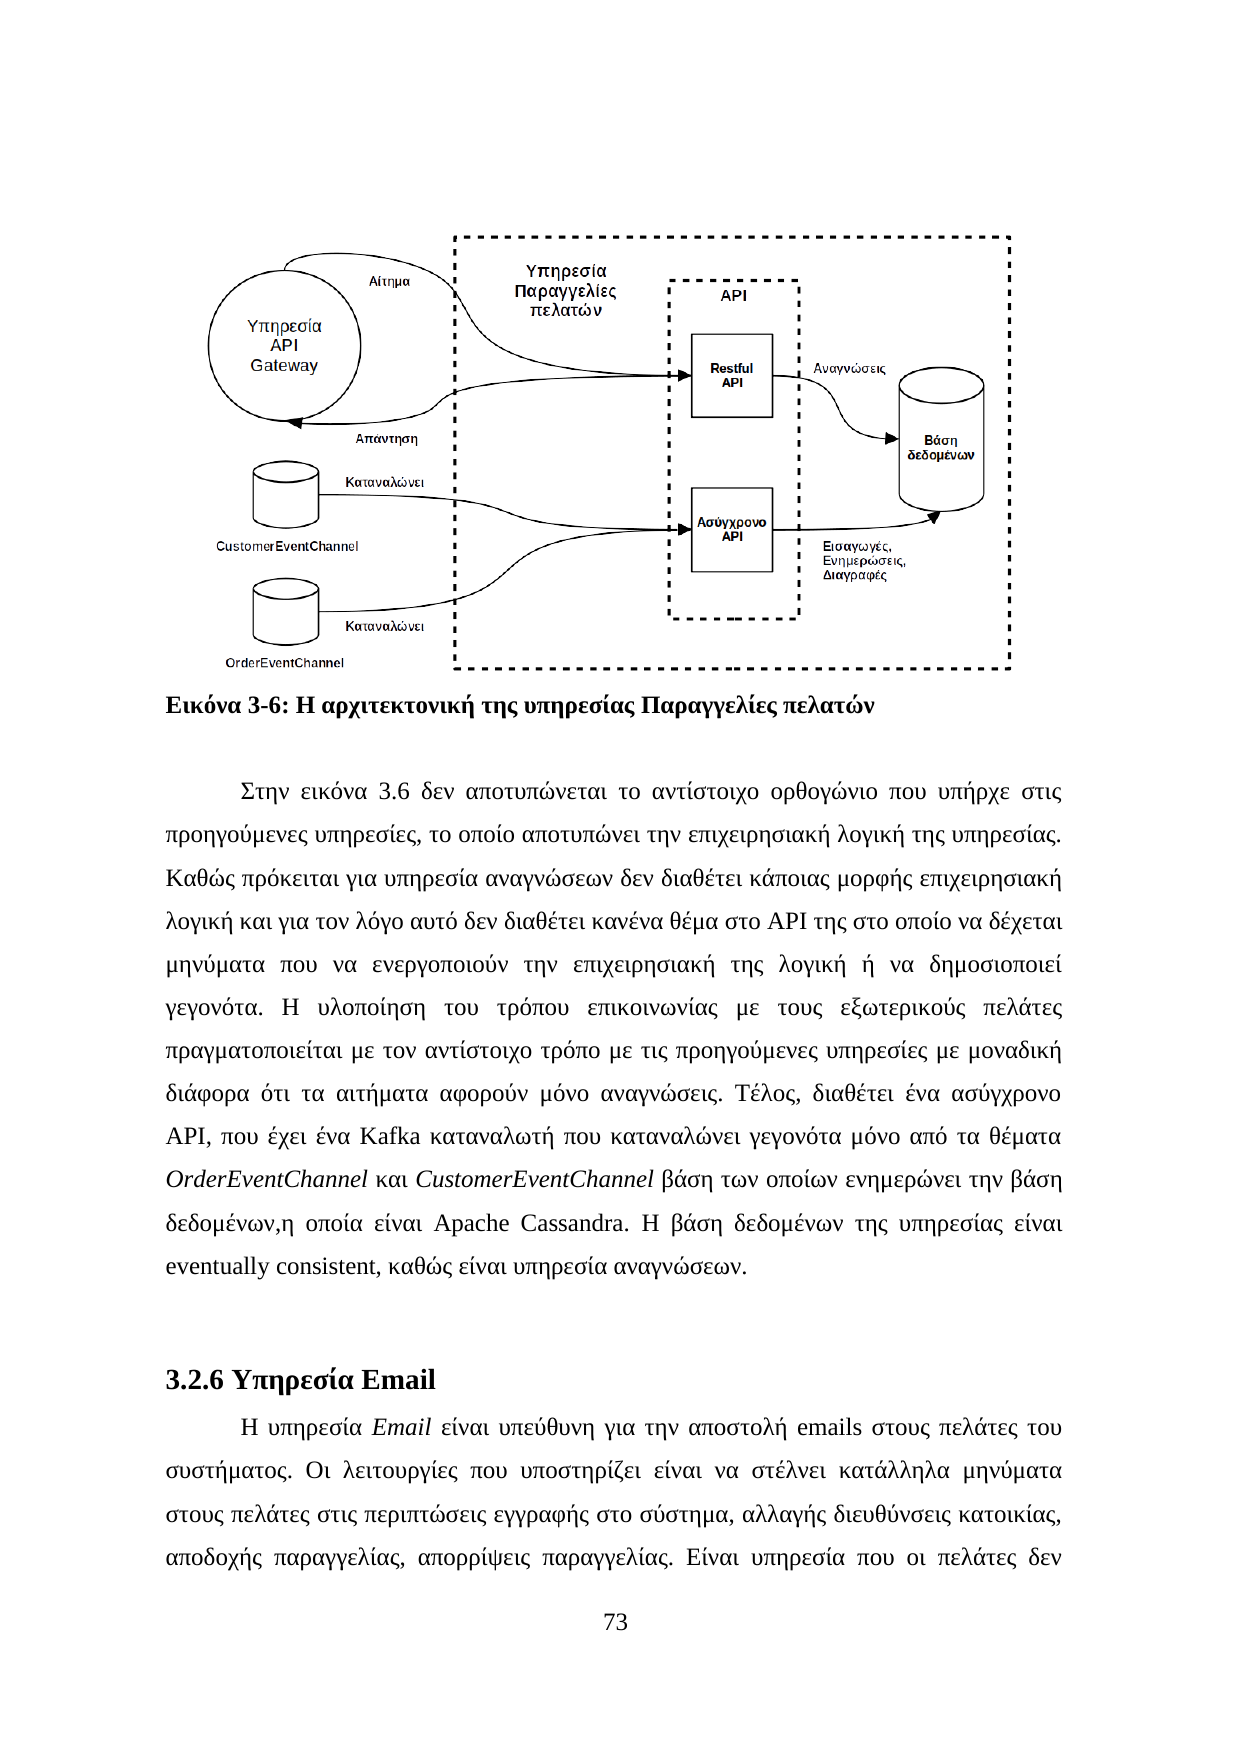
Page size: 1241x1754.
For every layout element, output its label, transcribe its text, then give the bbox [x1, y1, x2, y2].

picture [165, 230, 1063, 676]
text Εικόνα 3-6: Η αρχιτεκτονική της υπηρεσίας Παραγγελίες πελατών [165, 676, 1063, 719]
text Στην εικόνα 3.6 δεν αποτυπώνεται το αντίστοιχο ορθογώνιο που υπήρχε στις προηγούμενες υπηρεσίες, το οποίο αποτυπώνει την επιχειρησιακή λογική της υπηρεσίας. Καθώς πρόκειται για υπηρεσία αναγνώσεων δεν διαθέτει κάποιας μορφής επιχειρησιακή λογική και για τον λόγο αυτό δεν διαθέτει κανένα θέμα στο API της στο οποίο να δέχεται μηνύματα που να ενεργοποιούν την επιχειρησιακή της λογική ή να δημοσιοποιεί γεγονότα. Η υλοποίηση του τρόπου επικοινωνίας με τους εξωτερικούς πελάτες πραγματοποιείται με τον αντίστοιχο τρόπο με τις προηγούμενες υπηρεσίες με μοναδική διάφορα ότι τα αιτήματα αφορούν μόνο αναγνώσεις. Τέλος, διαθέτει ένα ασύγχρονο API, που έχει ένα Kafka καταναλωτή που καταναλώνει γεγονότα μόνο από τα θέματα OrderEventChannel και CustomerEventChannel βάση των οποίων ενημερώνει την βάση δεδομένων,η οποία είναι Apache Cassandra. Η βάση δεδομένων της υπηρεσίας είναι eventually consistent, καθώς είναι υπηρεσία αναγνώσεων. [165, 776, 1063, 1279]
subtitle 3.2.6 Υπηρεσία Email [165, 1362, 1063, 1396]
text Η υπηρεσία Email είναι υπεύθυνη για την αποστολή emails στους πελάτες του συστήματος. Οι λειτουργίες που υποστηρίζει είναι να στέλνει κατάλληλα μηνύματα στους πελάτες στις περιπτώσεις εγγραφής στο σύστημα, αλλαγής διευθύνσεις κατοικίας, αποδοχής παραγγελίας, απορρίψεις παραγγελίας. Είναι υπηρεσία που οι πελάτες δεν [165, 1412, 1063, 1571]
